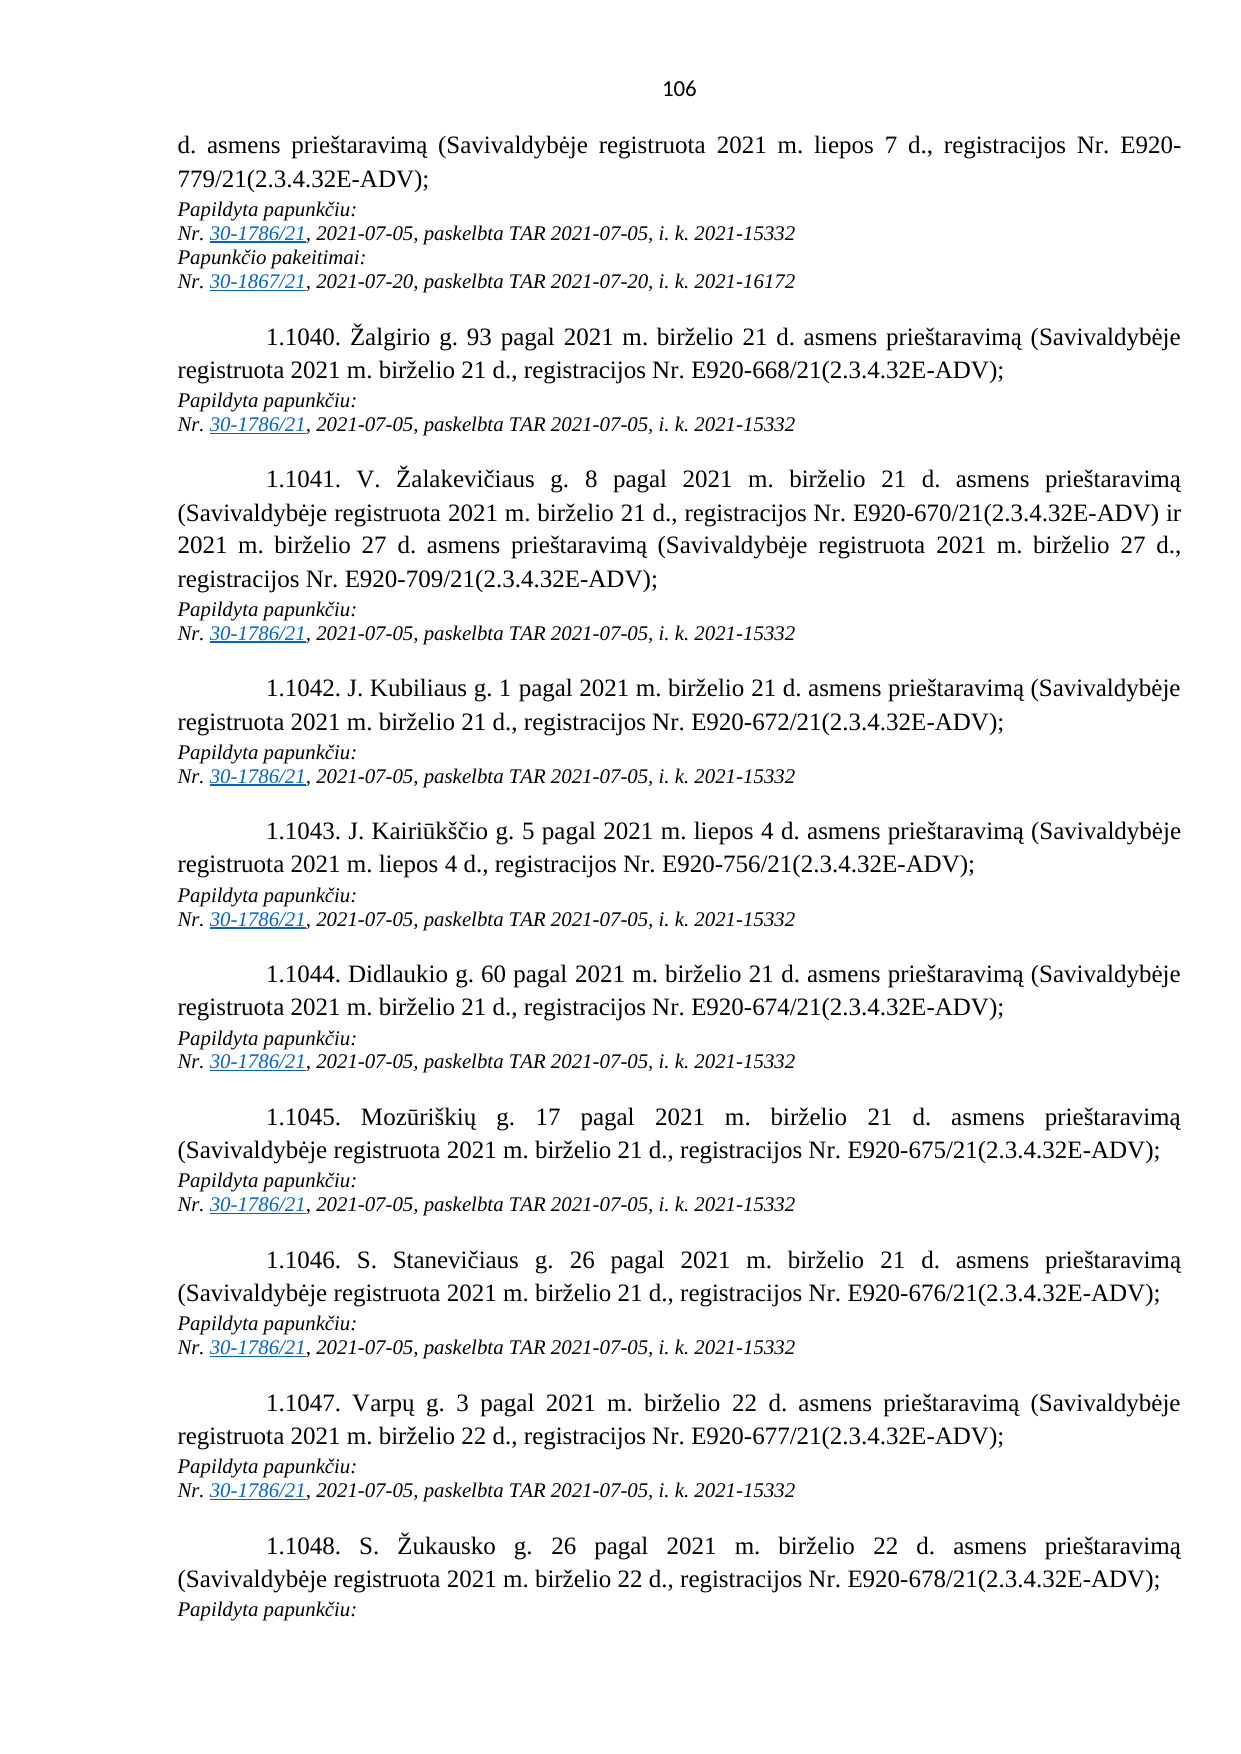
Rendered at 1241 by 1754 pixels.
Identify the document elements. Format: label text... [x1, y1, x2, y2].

text 1.1041. V. Žalakevičiaus g. 8 pagal 2021 m. birželio 21 d. asmens prieštaravimą (Savivaldybėje registruota 2021 m. birželio 21 d., registracijos Nr. E920-670/21(2.3.4.32E-ADV) ir 2021 m. birželio 27 d. asmens prieštaravimą (Savivaldybėje registruota 2021 m. birželio 27 d., registracijos Nr. E920-709/21(2.3.4.32E-ADV); [177, 464, 1181, 592]
text Papildyta papunkčiu: [177, 1025, 1181, 1049]
text Nr. 30-1867/21, 2021-07-20, paskelbta TAR 2021-07-20, i. k. 2021-16172 [177, 269, 1181, 293]
text Nr. 30-1786/21, 2021-07-05, paskelbta TAR 2021-07-05, i. k. 2021-15332 [177, 1192, 1181, 1216]
text Papildyta papunkčiu: [177, 1454, 1181, 1478]
text 1.1045. Mozūriškių g. 17 pagal 2021 m. birželio 21 d. asmens prieštaravimą (Savivaldybėje registruota 2021 m. birželio 21 d., registracijos Nr. E920-675/21(2.3.4.32E-ADV); [177, 1102, 1181, 1164]
text 1.1040. Žalgirio g. 93 pagal 2021 m. birželio 21 d. asmens prieštaravimą (Savivaldybėje registruota 2021 m. birželio 21 d., registracijos Nr. E920-668/21(2.3.4.32E-ADV); [177, 322, 1181, 383]
text 1.1044. Didlaukio g. 60 pagal 2021 m. birželio 21 d. asmens prieštaravimą (Savivaldybėje registruota 2021 m. birželio 21 d., registracijos Nr. E920-674/21(2.3.4.32E-ADV); [177, 959, 1181, 1021]
text Papildyta papunkčiu: [177, 1311, 1181, 1335]
text Papildyta papunkčiu: [177, 597, 1181, 621]
text Nr. 30-1786/21, 2021-07-05, paskelbta TAR 2021-07-05, i. k. 2021-15332 [177, 221, 1181, 245]
text Papunkčio pakeitimai: [177, 245, 1181, 269]
text 1.1043. J. Kairiūkščio g. 5 pagal 2021 m. liepos 4 d. asmens prieštaravimą (Savivaldybėje registruota 2021 m. liepos 4 d., registracijos Nr. E920-756/21(2.3.4.32E-ADV); [177, 816, 1181, 878]
text d. asmens prieštaravimą (Savivaldybėje registruota 2021 m. liepos 7 d., registracijos Nr. E920-779/21(2.3.4.32E-ADV); [177, 131, 1181, 192]
text Papildyta papunkčiu: [177, 1597, 1181, 1621]
text Nr. 30-1786/21, 2021-07-05, paskelbta TAR 2021-07-05, i. k. 2021-15332 [177, 412, 1181, 436]
text Papildyta papunkčiu: [177, 388, 1181, 412]
text Nr. 30-1786/21, 2021-07-05, paskelbta TAR 2021-07-05, i. k. 2021-15332 [177, 621, 1181, 645]
text 1.1048. S. Žukausko g. 26 pagal 2021 m. birželio 22 d. asmens prieštaravimą (Savivaldybėje registruota 2021 m. birželio 22 d., registracijos Nr. E920-678/21(2.3.4.32E-ADV); [177, 1531, 1181, 1593]
text Nr. 30-1786/21, 2021-07-05, paskelbta TAR 2021-07-05, i. k. 2021-15332 [177, 1478, 1181, 1502]
text Nr. 30-1786/21, 2021-07-05, paskelbta TAR 2021-07-05, i. k. 2021-15332 [177, 907, 1181, 931]
text Papildyta papunkčiu: [177, 197, 1181, 221]
text Nr. 30-1786/21, 2021-07-05, paskelbta TAR 2021-07-05, i. k. 2021-15332 [177, 1335, 1181, 1359]
text 1.1046. S. Stanevičiaus g. 26 pagal 2021 m. birželio 21 d. asmens prieštaravimą (Savivaldybėje registruota 2021 m. birželio 21 d., registracijos Nr. E920-676/21(2.3.4.32E-ADV); [177, 1245, 1181, 1307]
text Nr. 30-1786/21, 2021-07-05, paskelbta TAR 2021-07-05, i. k. 2021-15332 [177, 1049, 1181, 1073]
text Papildyta papunkčiu: [177, 1168, 1181, 1192]
text Nr. 30-1786/21, 2021-07-05, paskelbta TAR 2021-07-05, i. k. 2021-15332 [177, 764, 1181, 788]
text 1.1042. J. Kubiliaus g. 1 pagal 2021 m. birželio 21 d. asmens prieštaravimą (Savivaldybėje registruota 2021 m. birželio 21 d., registracijos Nr. E920-672/21(2.3.4.32E-ADV); [177, 673, 1181, 735]
text Papildyta papunkčiu: [177, 882, 1181, 907]
text 1.1047. Varpų g. 3 pagal 2021 m. birželio 22 d. asmens prieštaravimą (Savivaldybėje registruota 2021 m. birželio 22 d., registracijos Nr. E920-677/21(2.3.4.32E-ADV); [177, 1388, 1181, 1450]
text Papildyta papunkčiu: [177, 739, 1181, 764]
